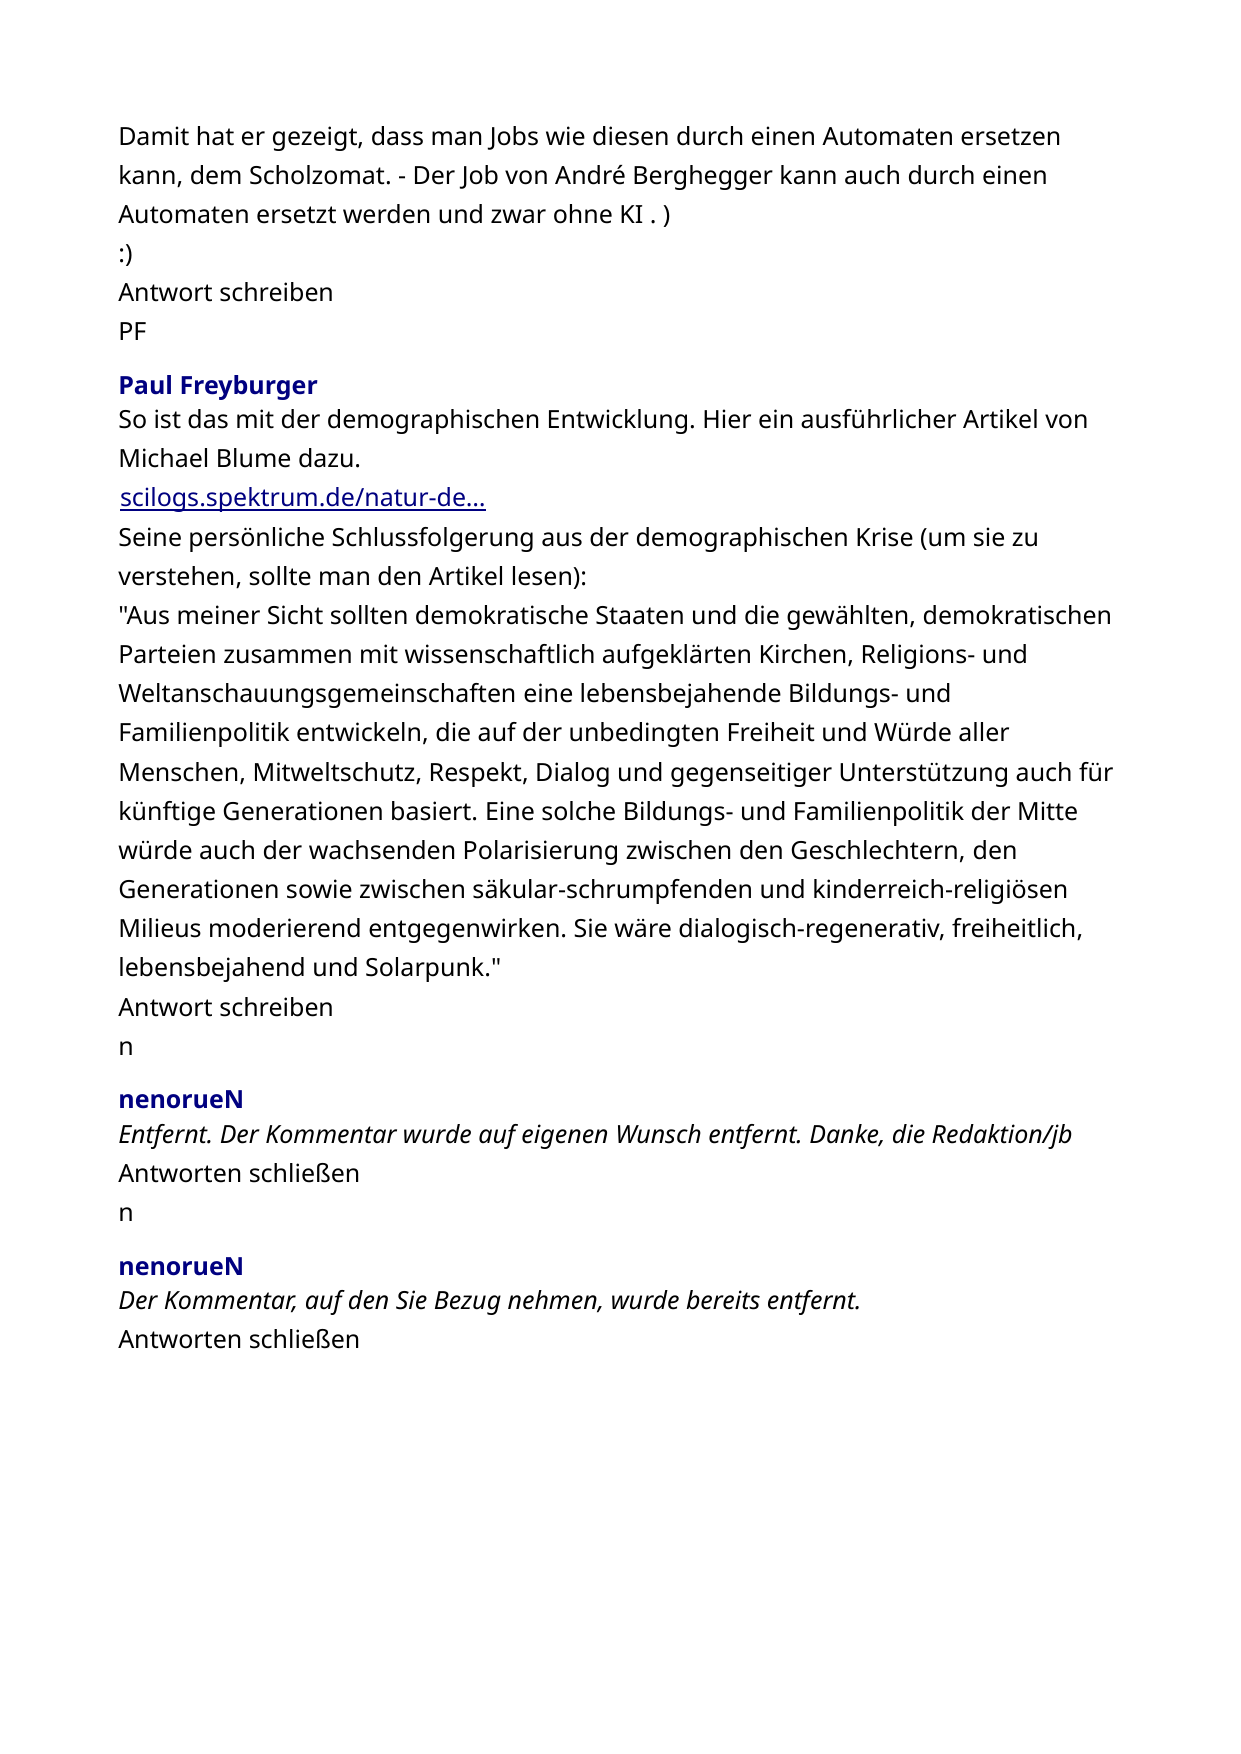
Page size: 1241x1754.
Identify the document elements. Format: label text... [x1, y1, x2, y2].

text scilogs.spektrum.de/natur-de… [118, 480, 1122, 514]
text Antworten schließen [118, 1155, 1122, 1189]
text Antwort schreiben [118, 275, 1122, 309]
subtitle nenorueN [118, 1082, 1122, 1116]
text "Aus meiner Sicht sollten demokratische Staaten und die gewählten, demokratischen Parteien zusammen mit wissenschaftlich aufgeklärten Kirchen, Religions- und Weltanschauungsgemeinschaften eine lebensbejahende Bildungs- und Familienpolitik entwickeln, die auf der unbedingten Freiheit und Würde aller Menschen, Mitweltschutz, Respekt, Dialog und gegenseitiger Unterstützung auch für künftige Generationen basiert. Eine solche Bildungs- und Familienpolitik der Mitte würde auch der wachsenden Polarisierung zwischen den Geschlechtern, den Generationen sowie zwischen säkular-schrumpfenden und kinderreich-religiösen Milieus moderierend entgegenwirken. Sie wäre dialogisch-regenerativ, freiheitlich, lebensbejahend und Solarpunk." [118, 598, 1122, 984]
subtitle nenorueN [118, 1248, 1122, 1282]
subtitle Paul Freyburger [118, 368, 1122, 402]
text PF [118, 314, 1122, 348]
text Entfernt. Der Kommentar wurde auf eigenen Wunsch entfernt. Danke, die Redaktion/jb [118, 1116, 1122, 1150]
text n [118, 1194, 1122, 1229]
text So ist das mit der demographischen Entwicklung. Hier ein ausführlicher Artikel von Michael Blume dazu. [118, 402, 1122, 475]
text Seine persönliche Schlussfolgerung aus der demographischen Krise (um sie zu verstehen, sollte man den Artikel lesen): [118, 519, 1122, 592]
text Antwort schreiben [118, 989, 1122, 1023]
text Damit hat er gezeigt, dass man Jobs wie diesen durch einen Automaten ersetzen [118, 118, 1122, 152]
text Automaten ersetzt werden und zwar ohne KI . ) [118, 196, 1122, 231]
text kann, dem Scholzomat. - Der Job von André Berghegger kann auch durch einen [118, 157, 1122, 191]
text Der Kommentar, auf den Sie Bezug nehmen, wurde bereits entfernt. [118, 1282, 1122, 1316]
text Antworten schließen [118, 1322, 1122, 1356]
text :) [118, 236, 1122, 270]
text n [118, 1028, 1122, 1062]
